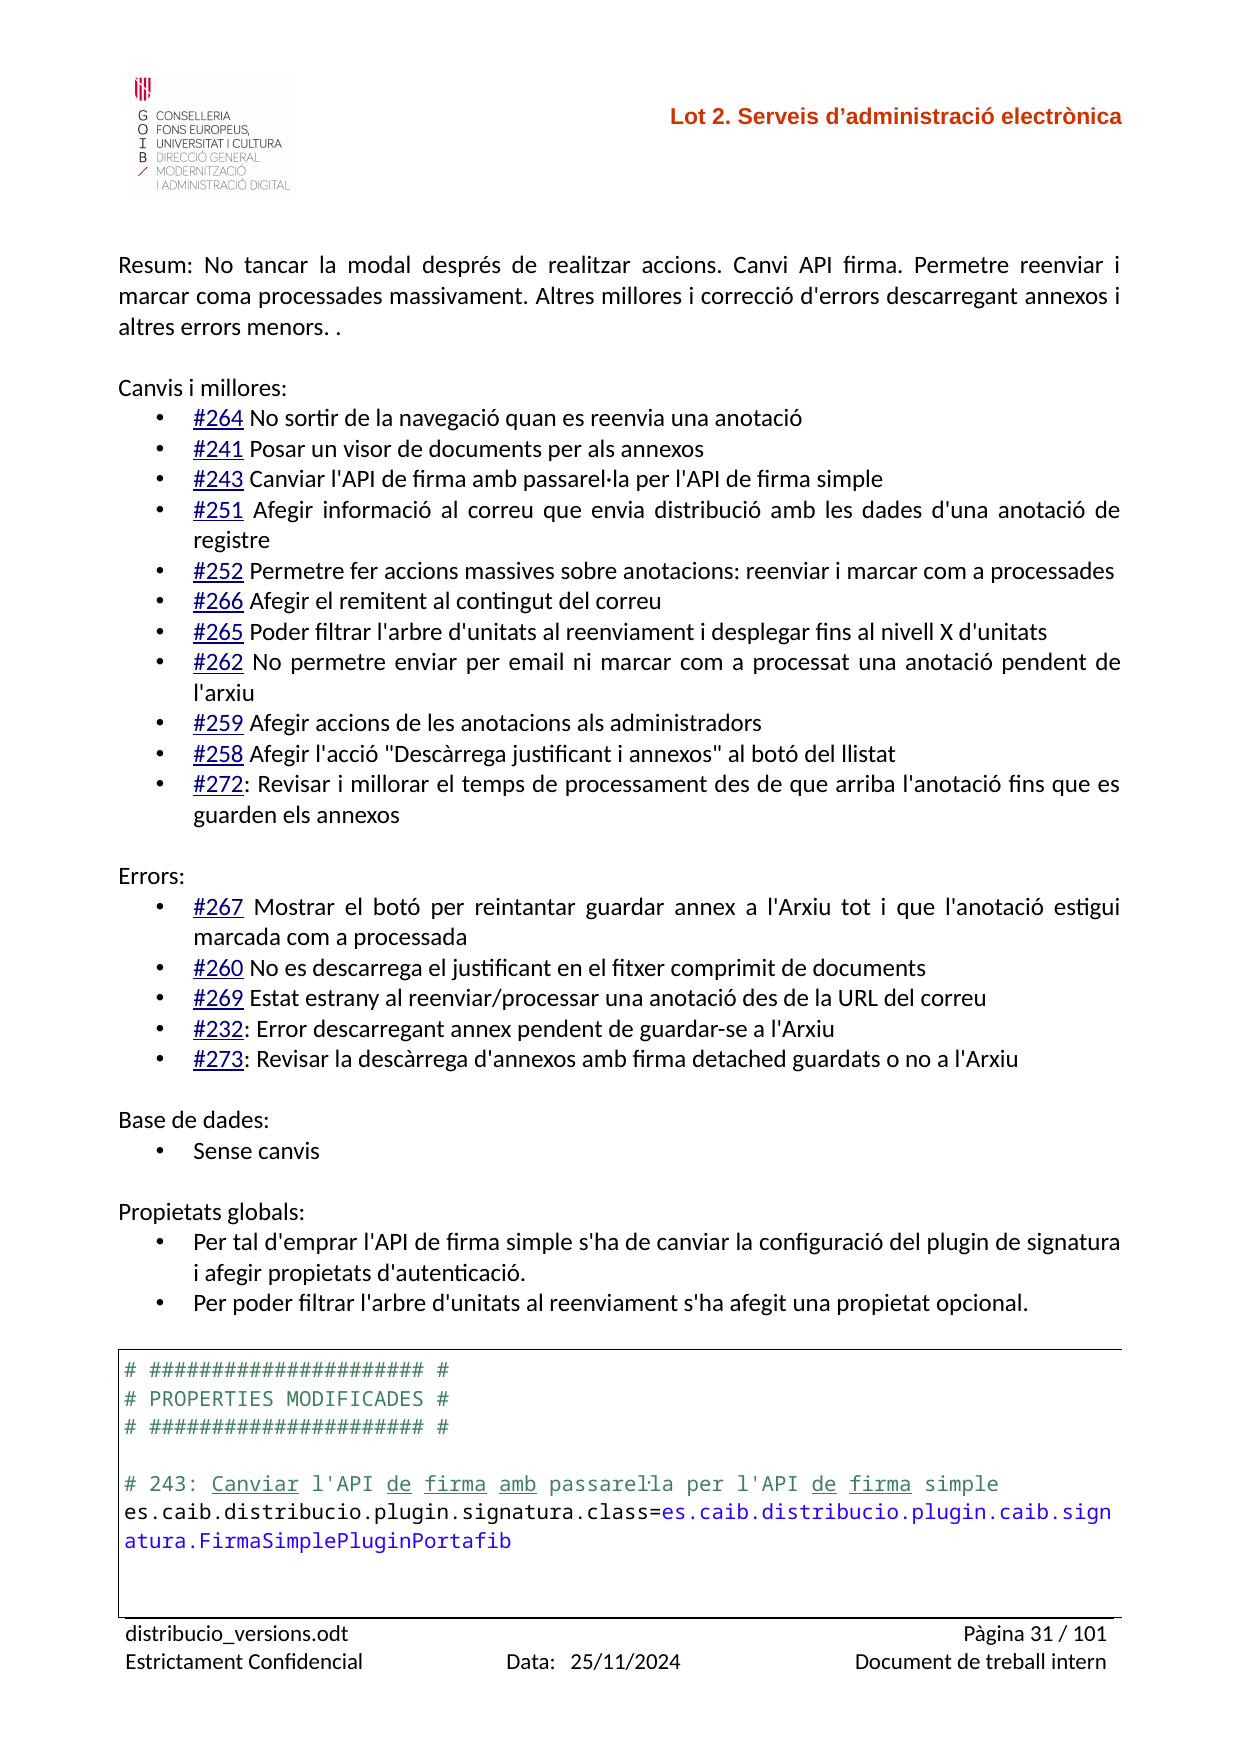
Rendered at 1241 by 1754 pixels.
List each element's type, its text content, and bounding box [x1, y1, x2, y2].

text Base de dades: [118, 1104, 1122, 1135]
list #258 Afegir l'acció "Descàrrega justificant i annexos" al botó del llistat [156, 738, 1122, 768]
list #273: Revisar la descàrrega d'annexos amb firma detached guardats o no a l'Arxiu [156, 1043, 1122, 1074]
list #251 Afegir informació al correu que envia distribució amb les dades d'una anotació de registre [156, 494, 1122, 555]
text Propietats globals: [118, 1196, 1122, 1226]
text Errors: [118, 860, 1122, 891]
list #241 Posar un visor de documents per als annexos [156, 433, 1122, 463]
list #259 Afegir accions de les anotacions als administradors [156, 707, 1122, 738]
list #243 Canviar l'API de firma amb passarel·la per l'API de firma simple [156, 463, 1122, 494]
list #232: Error descarregant annex pendent de guardar-se a l'Arxiu [156, 1013, 1122, 1043]
list #260 No es descarrega el justificant en el fitxer comprimit de documents [156, 952, 1122, 982]
list #269 Estat estrany al reenviar/processar una anotació des de la URL del correu [156, 982, 1122, 1013]
list #266 Afegir el remitent al contingut del correu [156, 585, 1122, 616]
list #267 Mostrar el botó per reintantar guardar annex a l'Arxiu tot i que l'anotació estigui marcada com a processada [156, 891, 1122, 952]
list #272: Revisar i millorar el temps de processament des de que arriba l'anotació fins que es guarden els annexos [156, 768, 1122, 829]
list #264 No sortir de la navegació quan es reenvia una anotació [156, 402, 1122, 433]
list #262 No permetre enviar per email ni marcar com a processat una anotació pendent de l'arxiu [156, 646, 1122, 707]
list Sense canvis [156, 1135, 1122, 1165]
table_header # ###################### # # PROPERTIES MODIFICADES # # ###################### # # 243: Canviar l'API de firma amb passarel·la per l'API de firma simple es.caib.distribucio.plugin.signatura.class=es.caib.distribucio.plugin.caib.signatura.FirmaSimplePluginPortafib [119, 1350, 1122, 1617]
text Canvis i millores: [118, 372, 1122, 402]
picture [126, 70, 299, 197]
list Per poder filtrar l'arbre d'unitats al reenviament s'ha afegit una propietat opcional. [156, 1287, 1122, 1318]
list #265 Poder filtrar l'arbre d'unitats al reenviament i desplegar fins al nivell X d'unitats [156, 616, 1122, 646]
list #252 Permetre fer accions massives sobre anotacions: reenviar i marcar com a processades [156, 555, 1122, 585]
list Per tal d'emprar l'API de firma simple s'ha de canviar la configuració del plugin de signatura i afegir propietats d'autenticació. [156, 1226, 1122, 1287]
text Resum: No tancar la modal després de realitzar accions. Canvi API firma. Permetre reenviar i marcar coma processades massivament. Altres millores i correcció d'errors descarregant annexos i altres errors menors. . [118, 250, 1122, 341]
